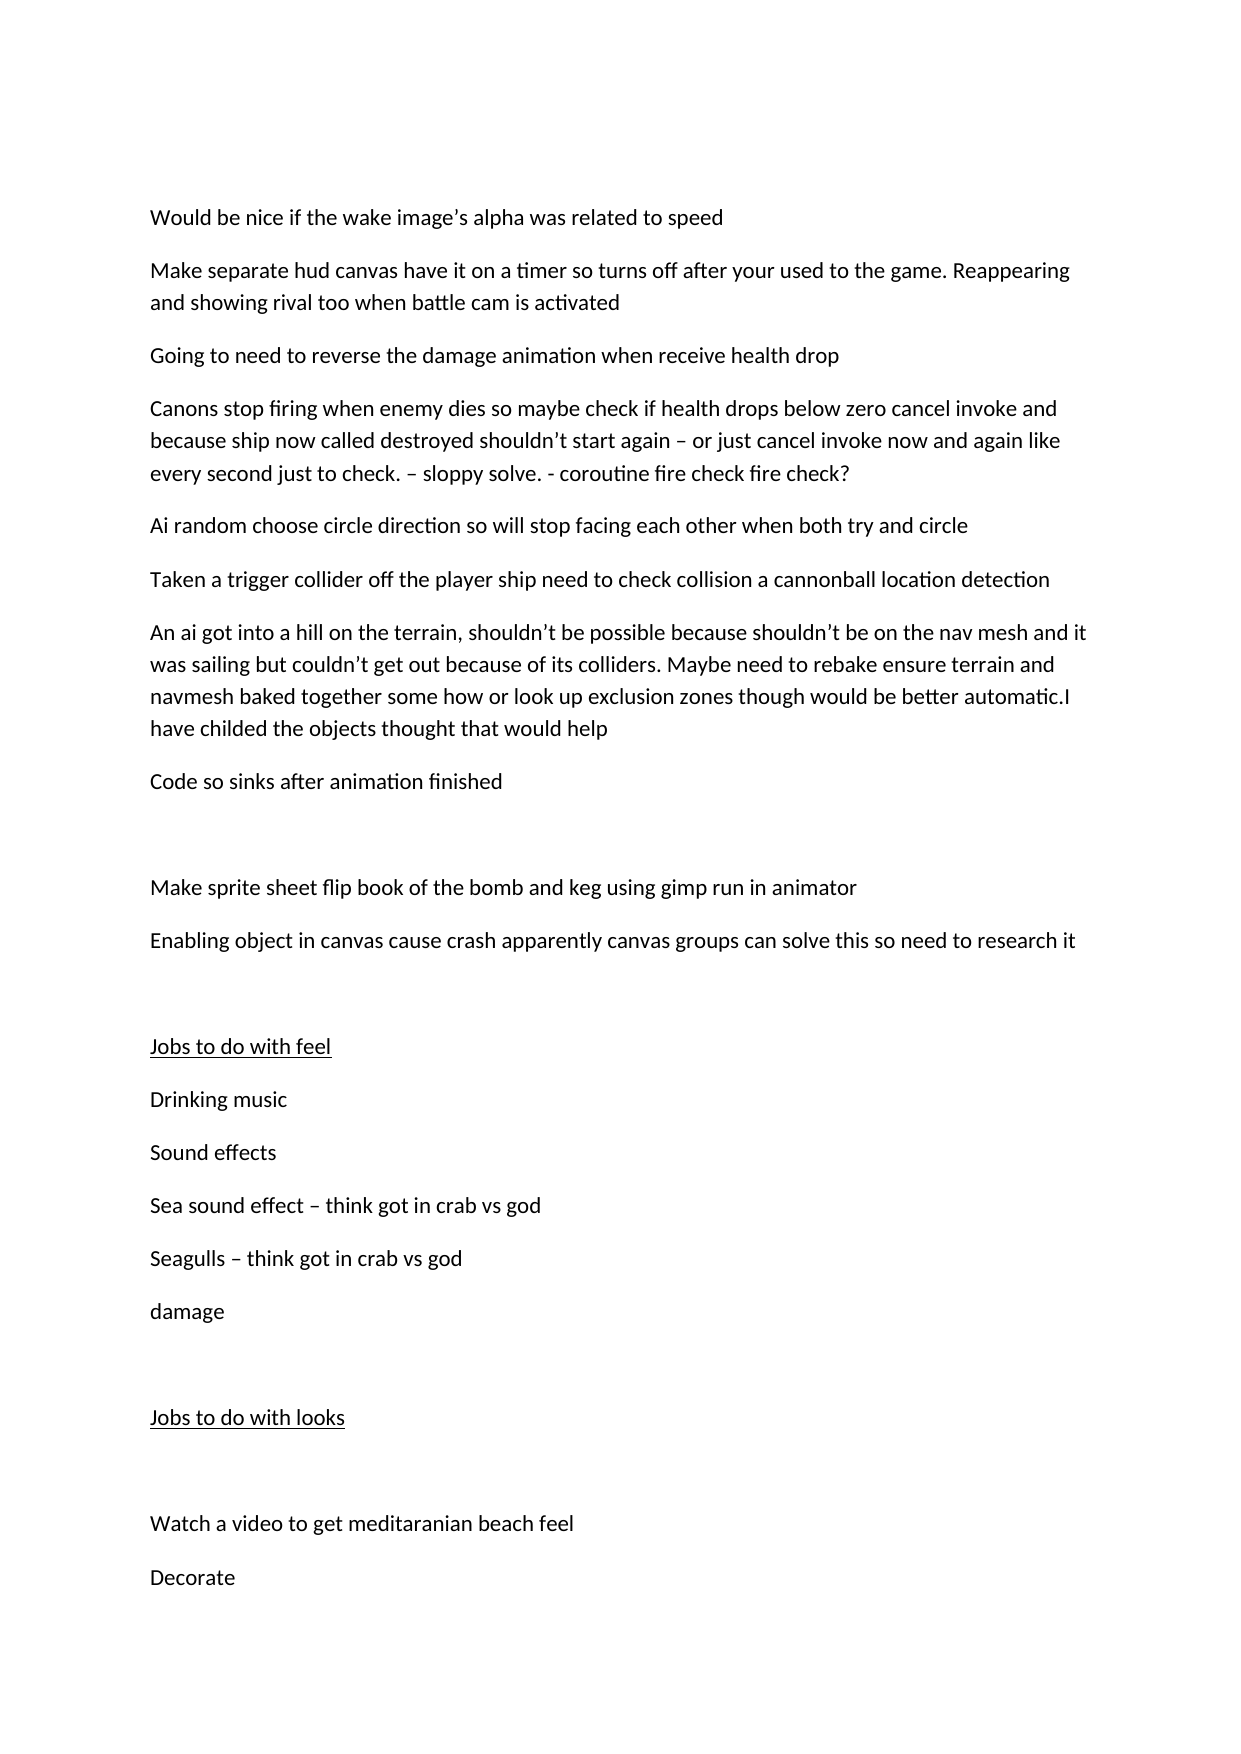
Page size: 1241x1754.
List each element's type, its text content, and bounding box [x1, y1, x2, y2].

text Drinking music [150, 1085, 1090, 1113]
text Sound effects [150, 1138, 1090, 1166]
text An ai got into a hill on the terrain, shouldn’t be possible because shouldn’t be on the nav mesh and it was sailing but couldn’t get out because of its colliders. Maybe need to rebake ensure terrain and navmesh baked together some how or look up exclusion zones though would be better automatic.I have childed the objects thought that would help [150, 618, 1090, 742]
text Enabling object in canvas cause crash apparently canvas groups can solve this so need to research it [150, 926, 1090, 954]
text Decorate [150, 1563, 1090, 1591]
text Watch a video to get meditaranian beach feel [150, 1509, 1090, 1538]
text Jobs to do with looks [150, 1403, 1090, 1432]
text Make sprite sheet flip book of the bomb and keg using gimp run in animator [150, 873, 1090, 901]
text Would be nice if the wake image’s alpha was related to speed [150, 203, 1090, 231]
text damage [150, 1297, 1090, 1326]
text Make separate hud canvas have it on a timer so turns off after your used to the game. Reappearing and showing rival too when battle cam is activated [150, 256, 1090, 316]
text Sea sound effect – think got in crab vs god [150, 1191, 1090, 1219]
text Canons stop firing when enemy dies so maybe check if health drops below zero cancel invoke and because ship now called destroyed shouldn’t start again – or just cancel invoke now and again like every second just to check. – sloppy solve. - coroutine fire check fire check? [150, 394, 1090, 487]
text Going to need to reverse the damage animation when receive health drop [150, 341, 1090, 369]
text Taken a trigger collider off the player ship need to check collision a cannonball location detection [150, 565, 1090, 593]
text Ai random choose circle direction so will stop facing each other when both try and circle [150, 512, 1090, 540]
text Code so sinks after animation finished [150, 767, 1090, 795]
text Jobs to do with feel [150, 1032, 1090, 1060]
text Seagulls – think got in crab vs god [150, 1244, 1090, 1272]
